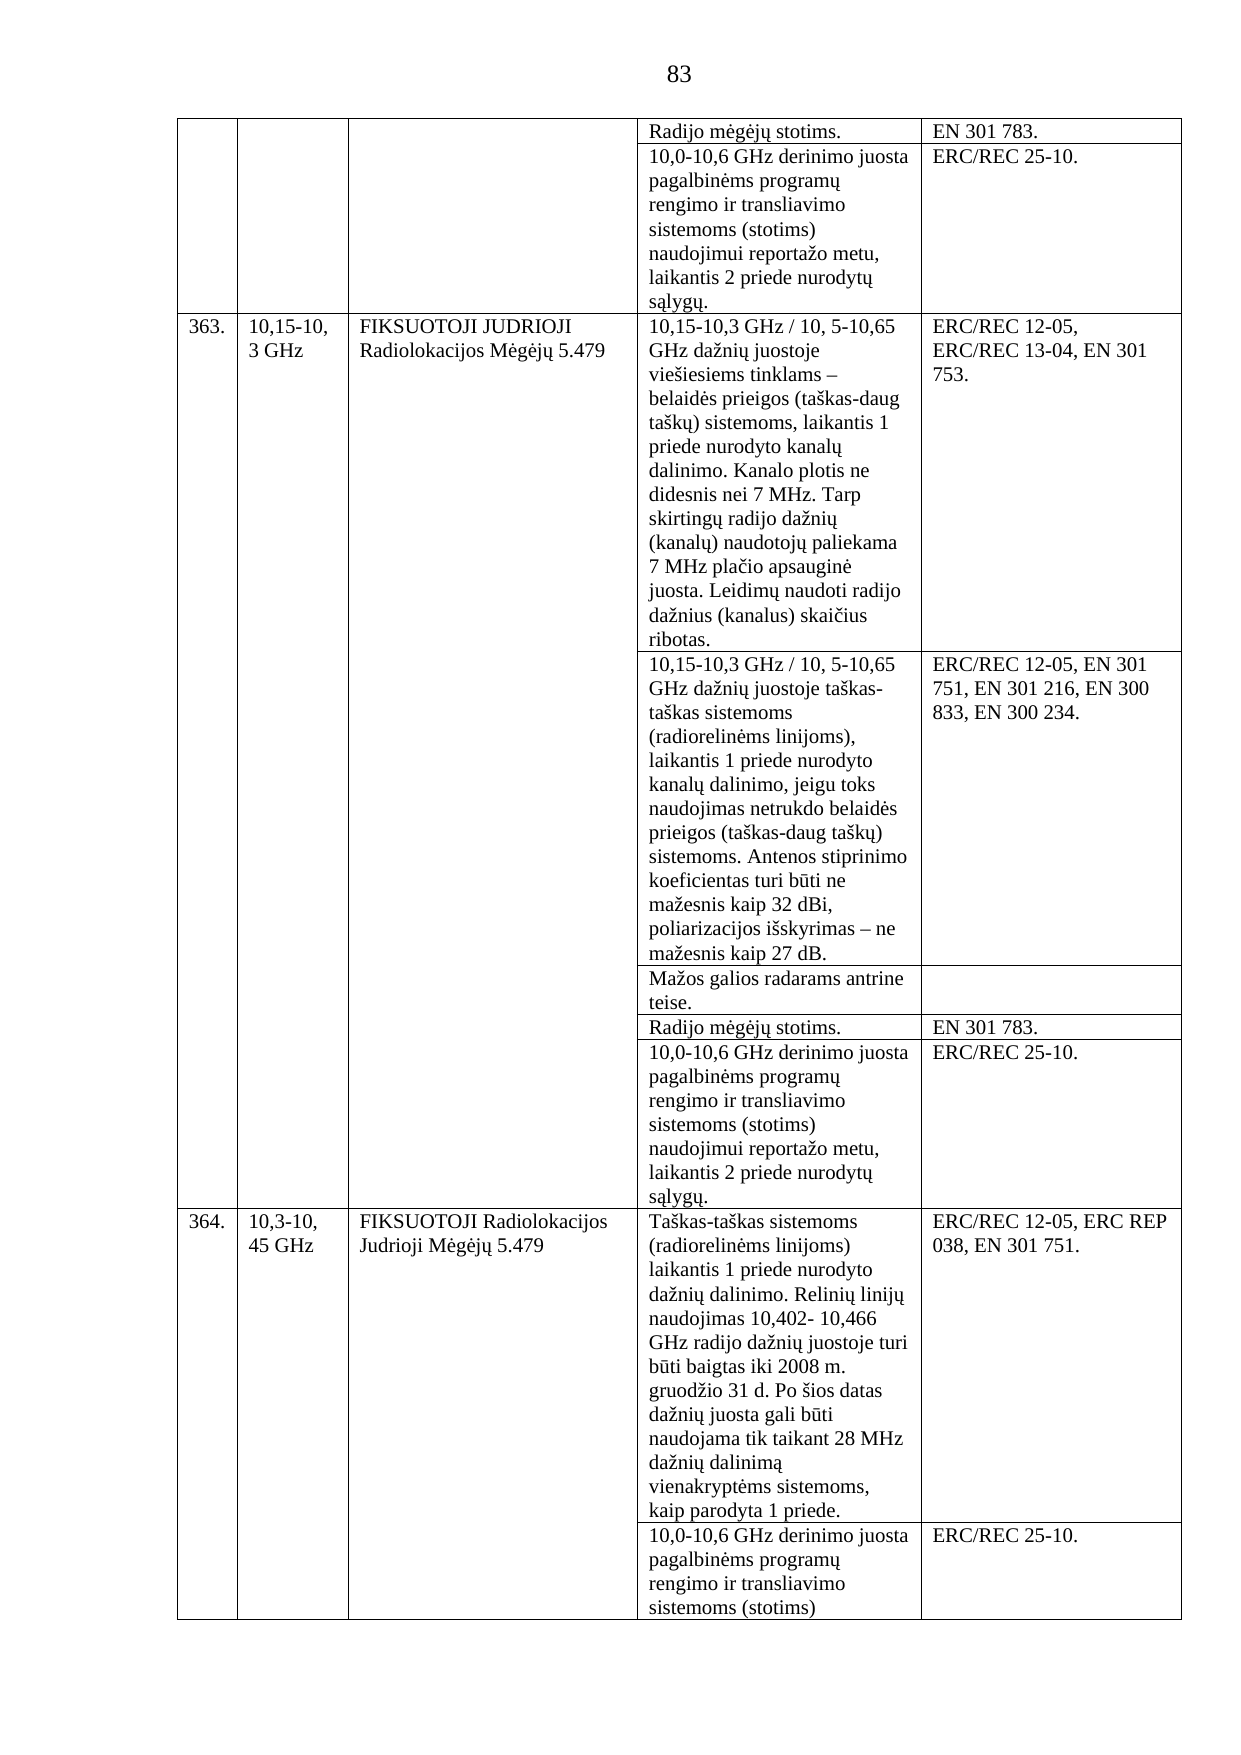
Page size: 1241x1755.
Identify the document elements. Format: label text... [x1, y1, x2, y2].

table_cell [178, 119, 237, 313]
table_cell EN 301 783. [922, 1015, 1181, 1039]
table_cell FIKSUOTOJI Radiolokacijos Judrioji Mėgėjų 5.479 [349, 1209, 637, 1619]
table_cell Radijo mėgėjų stotims. [638, 1015, 921, 1039]
table_cell [922, 966, 1181, 1014]
table_cell 363. [178, 314, 237, 1208]
table_cell [238, 119, 348, 313]
table_cell Radijo mėgėjų stotims. [638, 119, 921, 143]
table_cell ERC/REC 25-10. [922, 1040, 1181, 1208]
table_cell ERC/REC 25-10. [922, 144, 1181, 313]
table_cell 364. [178, 1209, 237, 1619]
table_cell 10,0-10,6 GHz derinimo juosta pagalbinėms programų rengimo ir transliavimo sistemoms (stotims) [638, 1523, 921, 1619]
table_cell FIKSUOTOJI JUDRIOJI Radiolokacijos Mėgėjų 5.479 [349, 314, 637, 1208]
table_cell 10,15-10,3 GHz / 10, 5-10,65 GHz dažnių juostoje taškas- taškas sistemoms (radiorelinėms linijoms), laikantis 1 priede nurodyto kanalų dalinimo, jeigu toks naudojimas netrukdo belaidės prieigos (taškas-daug taškų) sistemoms. Antenos stiprinimo koeficientas turi būti ne mažesnis kaip 32 dBi, poliarizacijos išskyrimas – ne mažesnis kaip 27 dB. [638, 652, 921, 964]
table_cell 10,15-10, 3 GHz [238, 314, 348, 1208]
table_cell ERC/REC 25-10. [922, 1523, 1181, 1619]
table_cell 10,15-10,3 GHz / 10, 5-10,65 GHz dažnių juostoje viešiesiems tinklams – belaidės prieigos (taškas-daug taškų) sistemoms, laikantis 1 priede nurodyto kanalų dalinimo. Kanalo plotis ne didesnis nei 7 MHz. Tarp skirtingų radijo dažnių (kanalų) naudotojų paliekama 7 MHz plačio apsauginė juosta. Leidimų naudoti radijo dažnius (kanalus) skaičius ribotas. [638, 314, 921, 651]
table_cell 10,0-10,6 GHz derinimo juosta pagalbinėms programų rengimo ir transliavimo sistemoms (stotims) naudojimui reportažo metu, laikantis 2 priede nurodytų sąlygų. [638, 144, 921, 313]
table_cell ERC/REC 12-05, ERC REP 038, EN 301 751. [922, 1209, 1181, 1522]
table_cell [349, 119, 637, 313]
table_cell EN 301 783. [922, 119, 1181, 143]
table_cell ERC/REC 12-05, EN 301 751, EN 301 216, EN 300 833, EN 300 234. [922, 652, 1181, 964]
table_cell 10,3-10, 45 GHz [238, 1209, 348, 1619]
table_cell Taškas-taškas sistemoms (radiorelinėms linijoms) laikantis 1 priede nurodyto dažnių dalinimo. Relinių linijų naudojimas 10,402- 10,466 GHz radijo dažnių juostoje turi būti baigtas iki 2008 m. gruodžio 31 d. Po šios datas dažnių juosta gali būti naudojama tik taikant 28 MHz dažnių dalinimą vienakryptėms sistemoms, kaip parodyta 1 priede. [638, 1209, 921, 1522]
table_cell ERC/REC 12-05, ERC/REC 13-04, EN 301 753. [922, 314, 1181, 651]
table_cell Mažos galios radarams antrine teise. [638, 966, 921, 1014]
table_cell 10,0-10,6 GHz derinimo juosta pagalbinėms programų rengimo ir transliavimo sistemoms (stotims) naudojimui reportažo metu, laikantis 2 priede nurodytų sąlygų. [638, 1040, 921, 1208]
